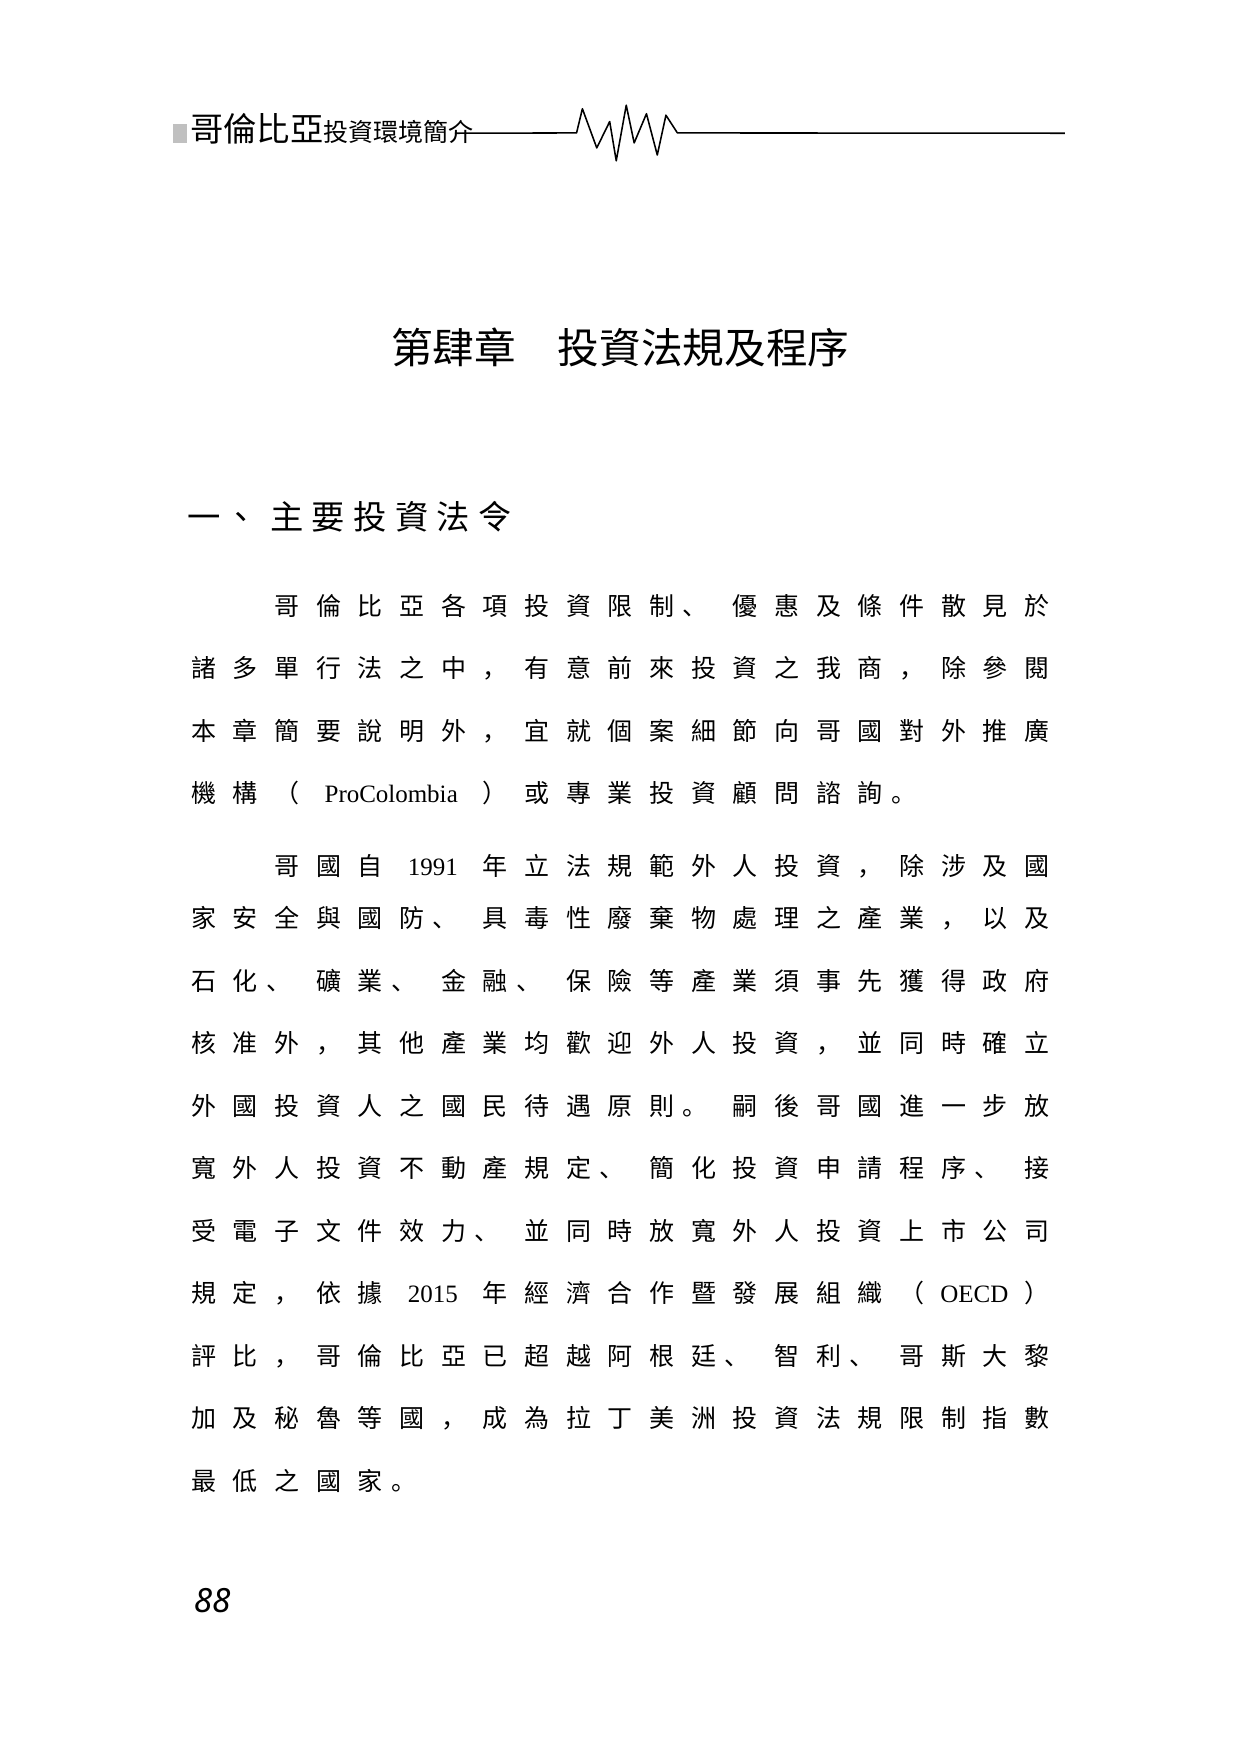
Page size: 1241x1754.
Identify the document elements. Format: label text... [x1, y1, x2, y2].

text 一、主要投資法令 [183, 473, 1058, 536]
text 哥倫比亞各項投資限制、優惠及條件散見於諸多單行法之中，有意前來投資之我商，除參閱本章簡要說明外，宜就個案細節向哥國對外推廣機構（ProColombia）或專業投資顧問諮詢。 [183, 563, 1058, 813]
text 哥國自1991年立法規範外人投資，除涉及國家安全與國防、具毒性廢棄物處理之產業，以及石化、礦業、金融、保險等產業須事先獲得政府核准外，其他產業均歡迎外人投資，並同時確立外國投資人之國民待遇原則。嗣後哥國進一步放寬外人投資不動產規定、簡化投資申請程序、接受電子文件效力、並同時放寬外人投資上市公司規定，依據2015年經濟合作暨發展組織（OECD）評比，哥倫比亞已超越阿根廷、智利、哥斯大黎加及秘魯等國，成為拉丁美洲投資法規限制指數最低之國家。 [183, 813, 1058, 1500]
text 第肆章 投資法規及程序 [183, 304, 1058, 366]
